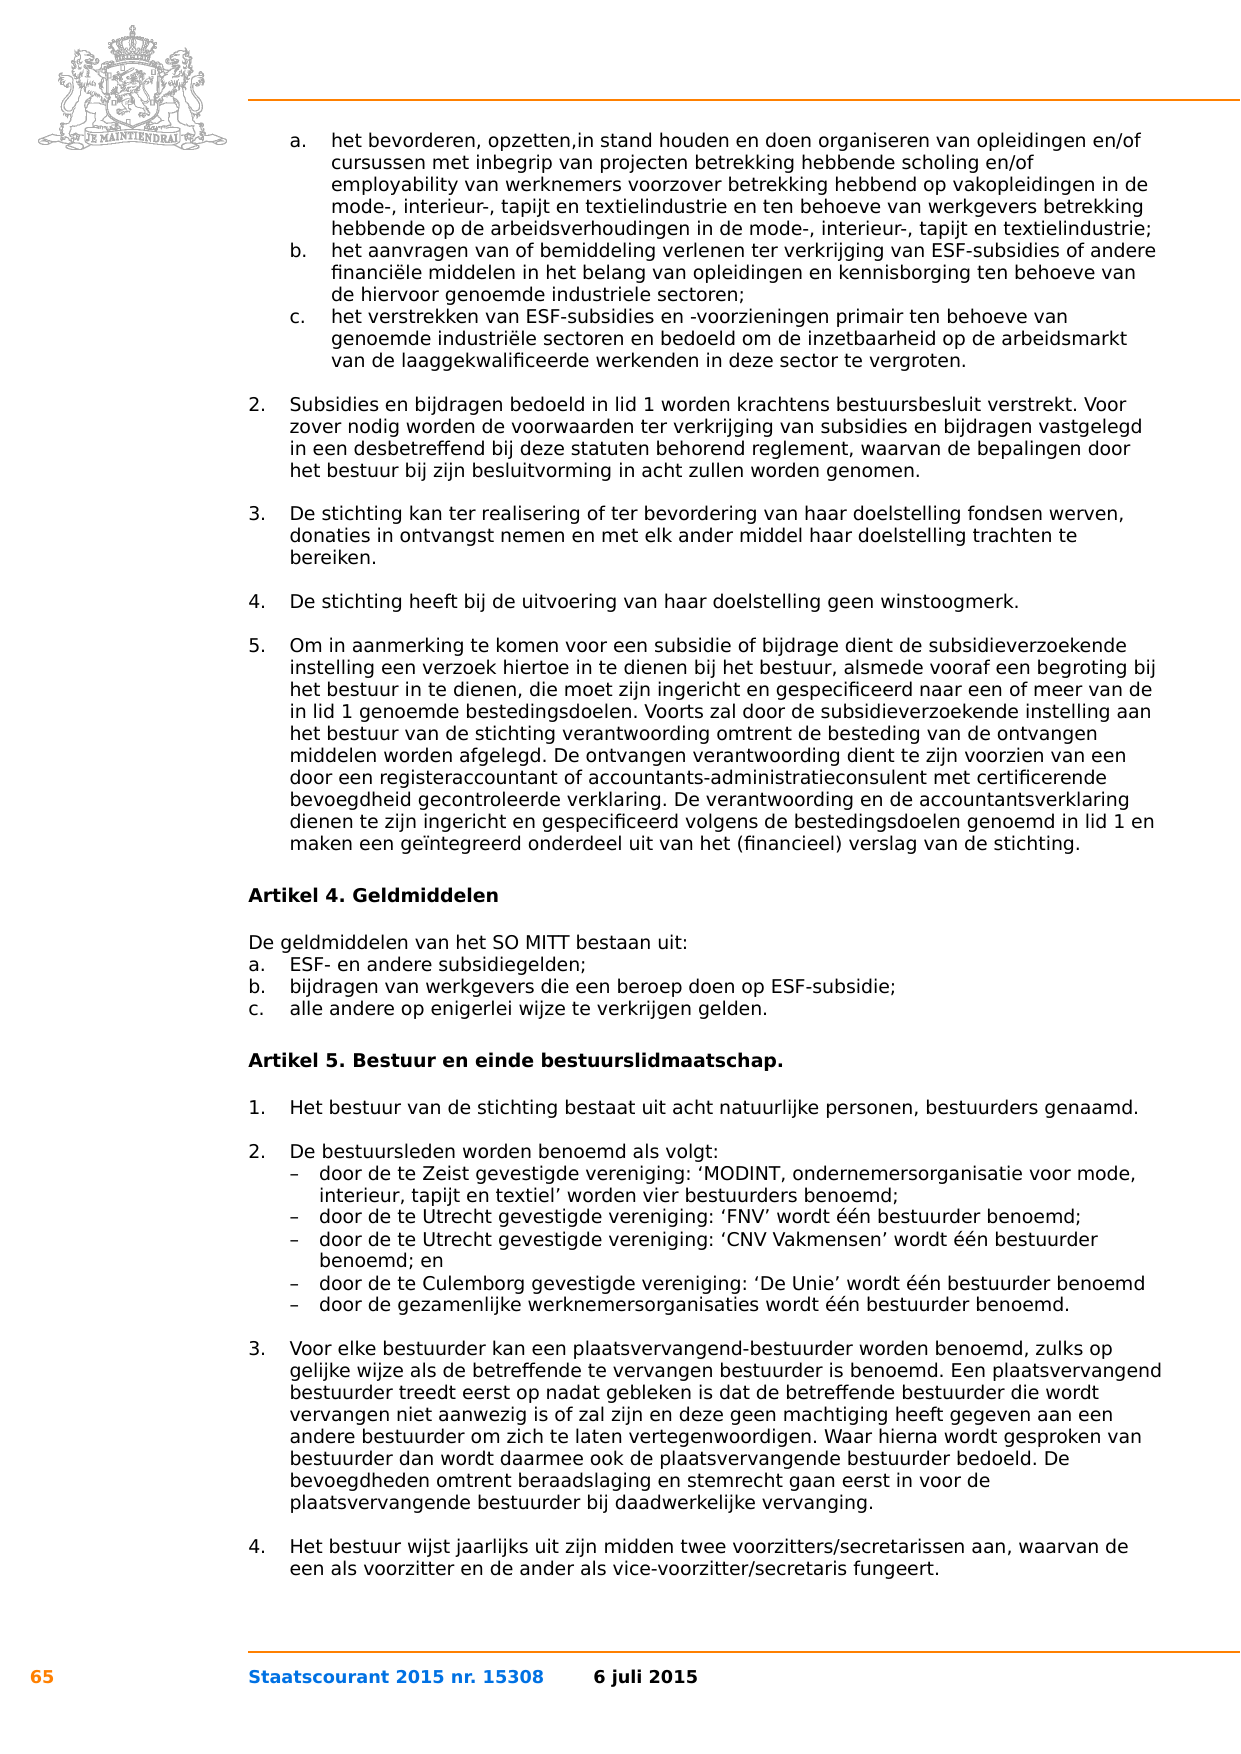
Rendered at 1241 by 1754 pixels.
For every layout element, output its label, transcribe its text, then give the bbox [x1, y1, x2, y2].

text c. het verstrekken van ESF-subsidies en -voorzieningen primair ten behoeve van genoemde industriële sectoren en bedoeld om de inzetbaarheid op de arbeidsmarkt van de laaggekwalificeerde werkenden in deze sector te vergroten. [289, 306, 1163, 372]
text 5. Om in aanmerking te komen voor een subsidie of bijdrage dient de subsidieverzoekende instelling een verzoek hiertoe in te dienen bij het bestuur, alsmede vooraf een begroting bij het bestuur in te dienen, die moet zijn ingericht en gespecificeerd naar een of meer van de in lid 1 genoemde bestedingsdoelen. Voorts zal door de subsidieverzoekende instelling aan het bestuur van de stichting verantwoording omtrent de besteding van de ontvangen middelen worden afgelegd. De ontvangen verantwoording dient te zijn voorzien van een door een registeraccountant of accountants-administratieconsulent met certificerende bevoegdheid gecontroleerde verklaring. De verantwoording en de accountantsverklaring dienen te zijn ingericht en gespecificeerd volgens de bestedingsdoelen genoemd in lid 1 en maken een geïntegreerd onderdeel uit van het (financieel) verslag van de stichting. [248, 635, 1163, 855]
text a. het bevorderen, opzetten,in stand houden en doen organiseren van opleidingen en/of cursussen met inbegrip van projecten betrekking hebbende scholing en/of employability van werknemers voorzover betrekking hebbend op vakopleidingen in de mode-, interieur-, tapijt en textielindustrie en ten behoeve van werkgevers betrekking hebbende op de arbeidsverhoudingen in de mode-, interieur-, tapijt en textielindustrie; [289, 130, 1163, 240]
text – door de te Utrecht gevestigde vereniging: ‘FNV’ wordt één bestuurder benoemd; [289, 1206, 1163, 1228]
text 3. Voor elke bestuurder kan een plaatsvervangend-bestuurder worden benoemd, zulks op gelijke wijze als de betreffende te vervangen bestuurder is benoemd. Een plaatsvervangend bestuurder treedt eerst op nadat gebleken is dat de betreffende bestuurder die wordt vervangen niet aanwezig is of zal zijn en deze geen machtiging heeft gegeven aan een andere bestuurder om zich te laten vertegenwoordigen. Waar hierna wordt gesproken van bestuurder dan wordt daarmee ook de plaatsvervangende bestuurder bedoeld. De bevoegdheden omtrent beraadslaging en stemrecht gaan eerst in voor de plaatsvervangende bestuurder bij daadwerkelijke vervanging. [248, 1338, 1163, 1514]
text – door de te Utrecht gevestigde vereniging: ‘CNV Vakmensen’ wordt één bestuurder benoemd; en [289, 1228, 1163, 1272]
text 1. Het bestuur van de stichting bestaat uit acht natuurlijke personen, bestuurders genaamd. [248, 1097, 1163, 1119]
subtitle Artikel 5. Bestuur en einde bestuurslidmaatschap. [248, 1050, 1163, 1072]
text 3. De stichting kan ter realisering of ter bevordering van haar doelstelling fondsen werven, donaties in ontvangst nemen en met elk ander middel haar doelstelling trachten te bereiken. [248, 503, 1163, 569]
text – door de te Culemborg gevestigde vereniging: ‘De Unie’ wordt één bestuurder benoemd [289, 1272, 1163, 1294]
text 2. De bestuursleden worden benoemd als volgt: [248, 1141, 1163, 1162]
text – door de te Zeist gevestigde vereniging: ‘MODINT, ondernemersorganisatie voor mode, interieur, tapijt en textiel’ worden vier bestuurders benoemd; [289, 1162, 1163, 1206]
picture [38, 25, 227, 150]
text De geldmiddelen van het SO MITT bestaan uit: [248, 932, 1163, 954]
subtitle Artikel 4. Geldmiddelen [248, 885, 1163, 907]
text b. bijdragen van werkgevers die een beroep doen op ESF-subsidie; [248, 976, 1163, 998]
text 4. Het bestuur wijst jaarlijks uit zijn midden twee voorzitters/secretarissen aan, waarvan de een als voorzitter en de ander als vice-voorzitter/secretaris fungeert. [248, 1536, 1163, 1580]
text 4. De stichting heeft bij de uitvoering van haar doelstelling geen winstoogmerk. [248, 591, 1163, 613]
text b. het aanvragen van of bemiddeling verlenen ter verkrijging van ESF-subsidies of andere financiële middelen in het belang van opleidingen en kennisborging ten behoeve van de hiervoor genoemde industriele sectoren; [289, 240, 1163, 306]
text c. alle andere op enigerlei wijze te verkrijgen gelden. [248, 998, 1163, 1020]
text 2. Subsidies en bijdragen bedoeld in lid 1 worden krachtens bestuursbesluit verstrekt. Voor zover nodig worden de voorwaarden ter verkrijging van subsidies en bijdragen vastgelegd in een desbetreffend bij deze statuten behorend reglement, waarvan de bepalingen door het bestuur bij zijn besluitvorming in acht zullen worden genomen. [248, 393, 1163, 481]
text – door de gezamenlijke werknemersorganisaties wordt één bestuurder benoemd. [289, 1294, 1163, 1316]
text a. ESF- en andere subsidiegelden; [248, 954, 1163, 976]
